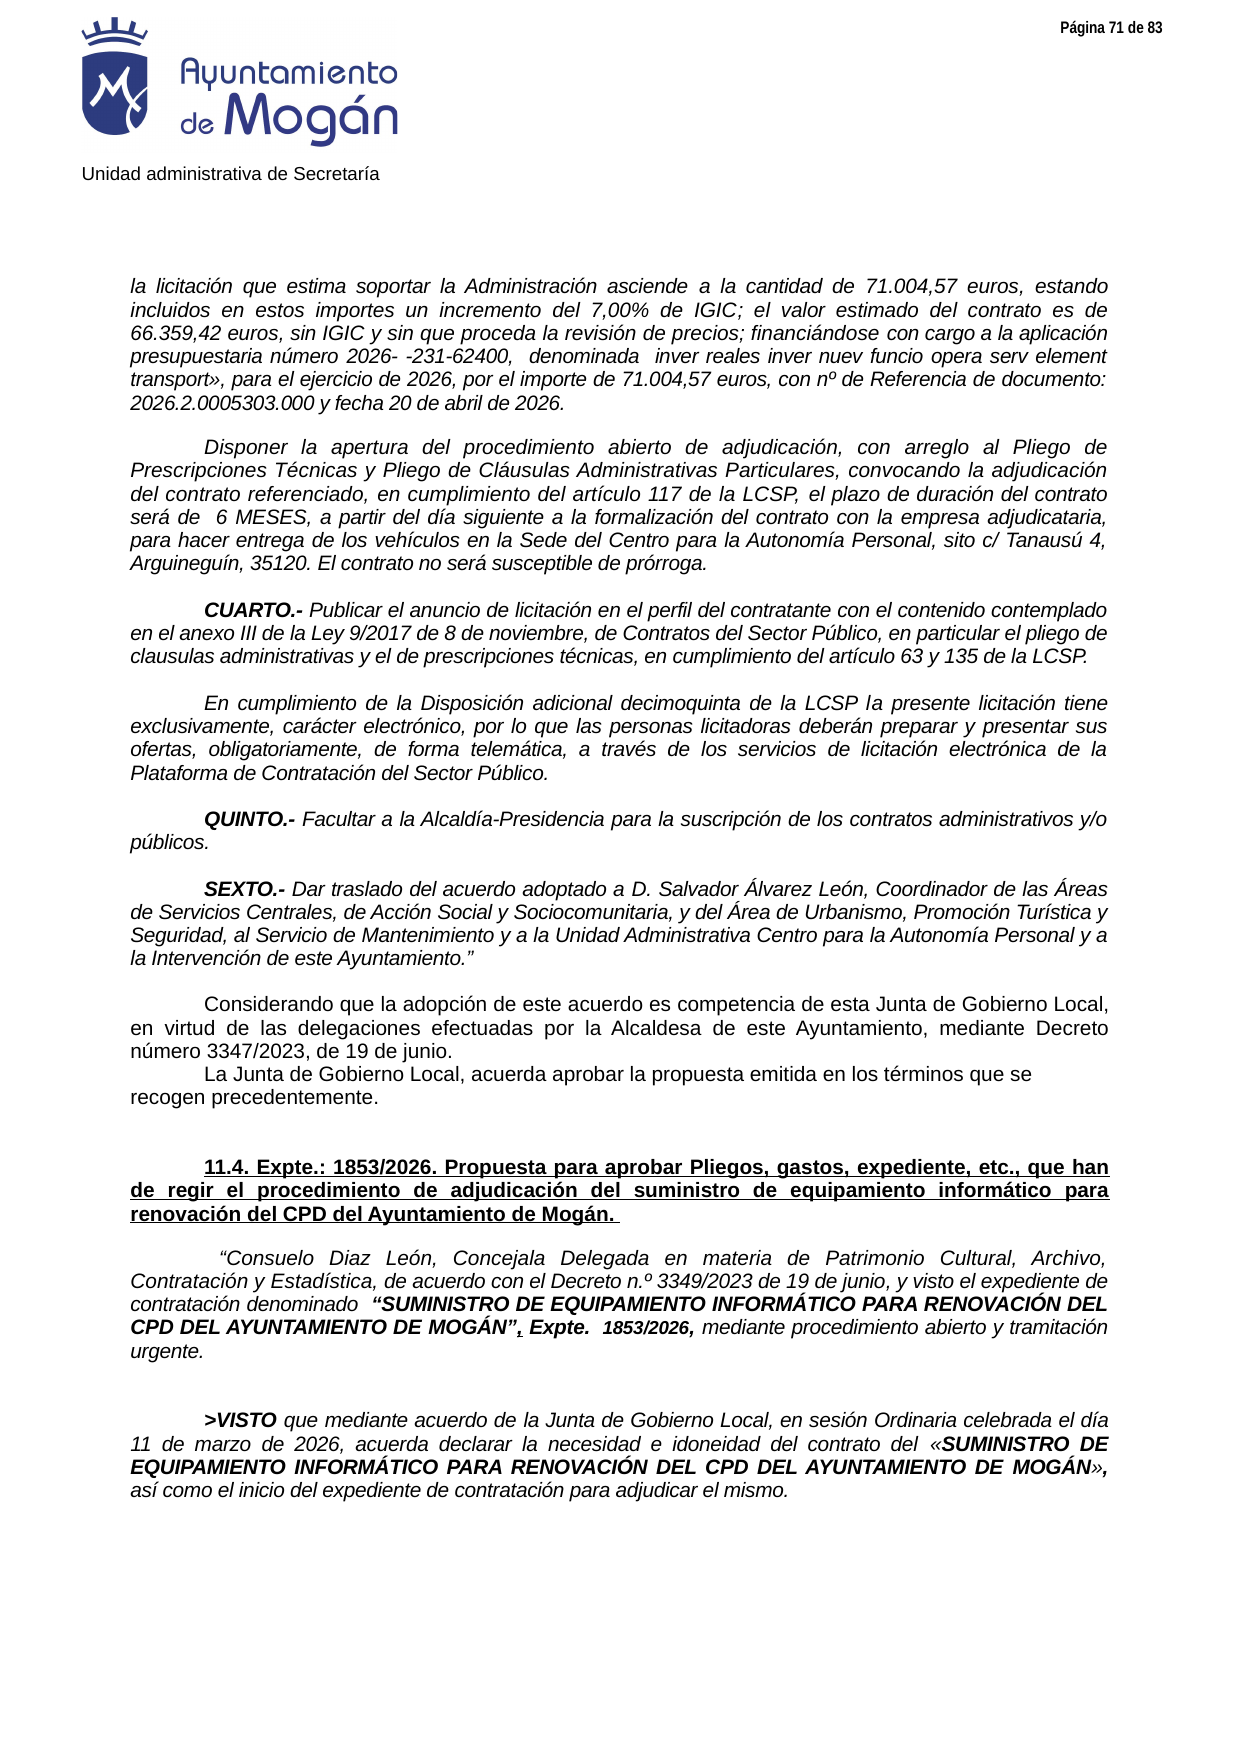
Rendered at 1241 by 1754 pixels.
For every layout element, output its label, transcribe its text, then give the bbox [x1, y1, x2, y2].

text la licitación que estima soportar la Administración asciende a la cantidad de 71.004,57 euros, estando incluidos en estos importes un incremento del 7,00% de IGIC; el valor estimado del contrato es de 66.359,42 euros, sin IGIC y sin que proceda la revisión de precios; financiándose con cargo a la aplicación presupuestaria número 2026- -231-62400, denominada inver reales inver nuev funcio opera serv element transport», para el ejercicio de 2026, por el importe de 71.004,57 euros, con nº de Referencia de documento: 2026.2.0005303.000 y fecha 20 de abril de 2026. [130, 275, 1110, 414]
text “Consuelo Diaz León, Concejala Delegada en materia de Patrimonio Cultural, Archivo, Contratación y Estadística, de acuerdo con el Decreto n.º 3349/2023 de 19 de junio, y visto el expediente de contratación denominado “SUMINISTRO DE EQUIPAMIENTO INFORMÁTICO PARA RENOVACIÓN DEL CPD DEL AYUNTAMIENTO DE MOGÁN”, Expte. 1853/2026, mediante procedimiento abierto y tramitación urgente. [130, 1246, 1110, 1362]
text La Junta de Gobierno Local, acuerda aprobar la propuesta emitida en los términos que se recogen precedentemente. [130, 1063, 1110, 1109]
text Considerando que la adopción de este acuerdo es competencia de esta Junta de Gobierno Local, en virtud de las delegaciones efectuadas por la Alcaldesa de este Ayuntamiento, mediante Decreto número 3347/2023, de 19 de junio. [130, 993, 1110, 1063]
text SEXTO.- Dar traslado del acuerdo adoptado a D. Salvador Álvarez León, Coordinador de las Áreas de Servicios Centrales, de Acción Social y Sociocomunitaria, y del Área de Urbanismo, Promoción Turística y Seguridad, al Servicio de Mantenimiento y a la Unidad Administrativa Centro para la Autonomía Personal y a la Intervención de este Ayuntamiento.” [130, 877, 1110, 970]
text >VISTO que mediante acuerdo de la Junta de Gobierno Local, en sesión Ordinaria celebrada el día 11 de marzo de 2026, acuerda declarar la necesidad e idoneidad del contrato del «SUMINISTRO DE EQUIPAMIENTO INFORMÁTICO PARA RENOVACIÓN DEL CPD DEL AYUNTAMIENTO DE MOGÁN», así como el inicio del expediente de contratación para adjudicar el mismo. [130, 1409, 1110, 1502]
text 11.4. Expte.: 1853/2026. Propuesta para aprobar Pliegos, gastos, expediente, etc., que han de regir el procedimiento de adjudicación del suministro de equipamiento informático para [130, 1156, 1110, 1199]
picture [81, 17, 398, 153]
text CUARTO.- Publicar el anuncio de licitación en el perfil del contratante con el contenido contemplado en el anexo III de la Ley 9/2017 de 8 de noviembre, de Contratos del Sector Público, en particular el pliego de clausulas administrativas y el de prescripciones técnicas, en cumplimiento del artículo 63 y 135 de la LCSP. [130, 598, 1110, 668]
text renovación del CPD del Ayuntamiento de Mogán. [130, 1200, 1110, 1225]
text Disponer la apertura del procedimiento abierto de adjudicación, con arreglo al Pliego de Prescripciones Técnicas y Pliego de Cláusulas Administrativas Particulares, convocando la adjudicación del contrato referenciado, en cumplimiento del artículo 117 de la LCSP, el plazo de duración del contrato será de 6 MESES, a partir del día siguiente a la formalización del contrato con la empresa adjudicataria, para hacer entrega de los vehículos en la Sede del Centro para la Autonomía Personal, sito c/ Tanausú 4, Arguineguín, 35120. El contrato no será susceptible de prórroga. [130, 436, 1110, 575]
text QUINTO.- Facultar a la Alcaldía-Presidencia para la suscripción de los contratos administrativos y/o públicos. [130, 807, 1110, 854]
text En cumplimiento de la Disposición adicional decimoquinta de la LCSP la presente licitación tiene exclusivamente, carácter electrónico, por lo que las personas licitadoras deberán preparar y presentar sus ofertas, obligatoriamente, de forma telemática, a través de los servicios de licitación electrónica de la Plataforma de Contratación del Sector Público. [130, 691, 1110, 784]
